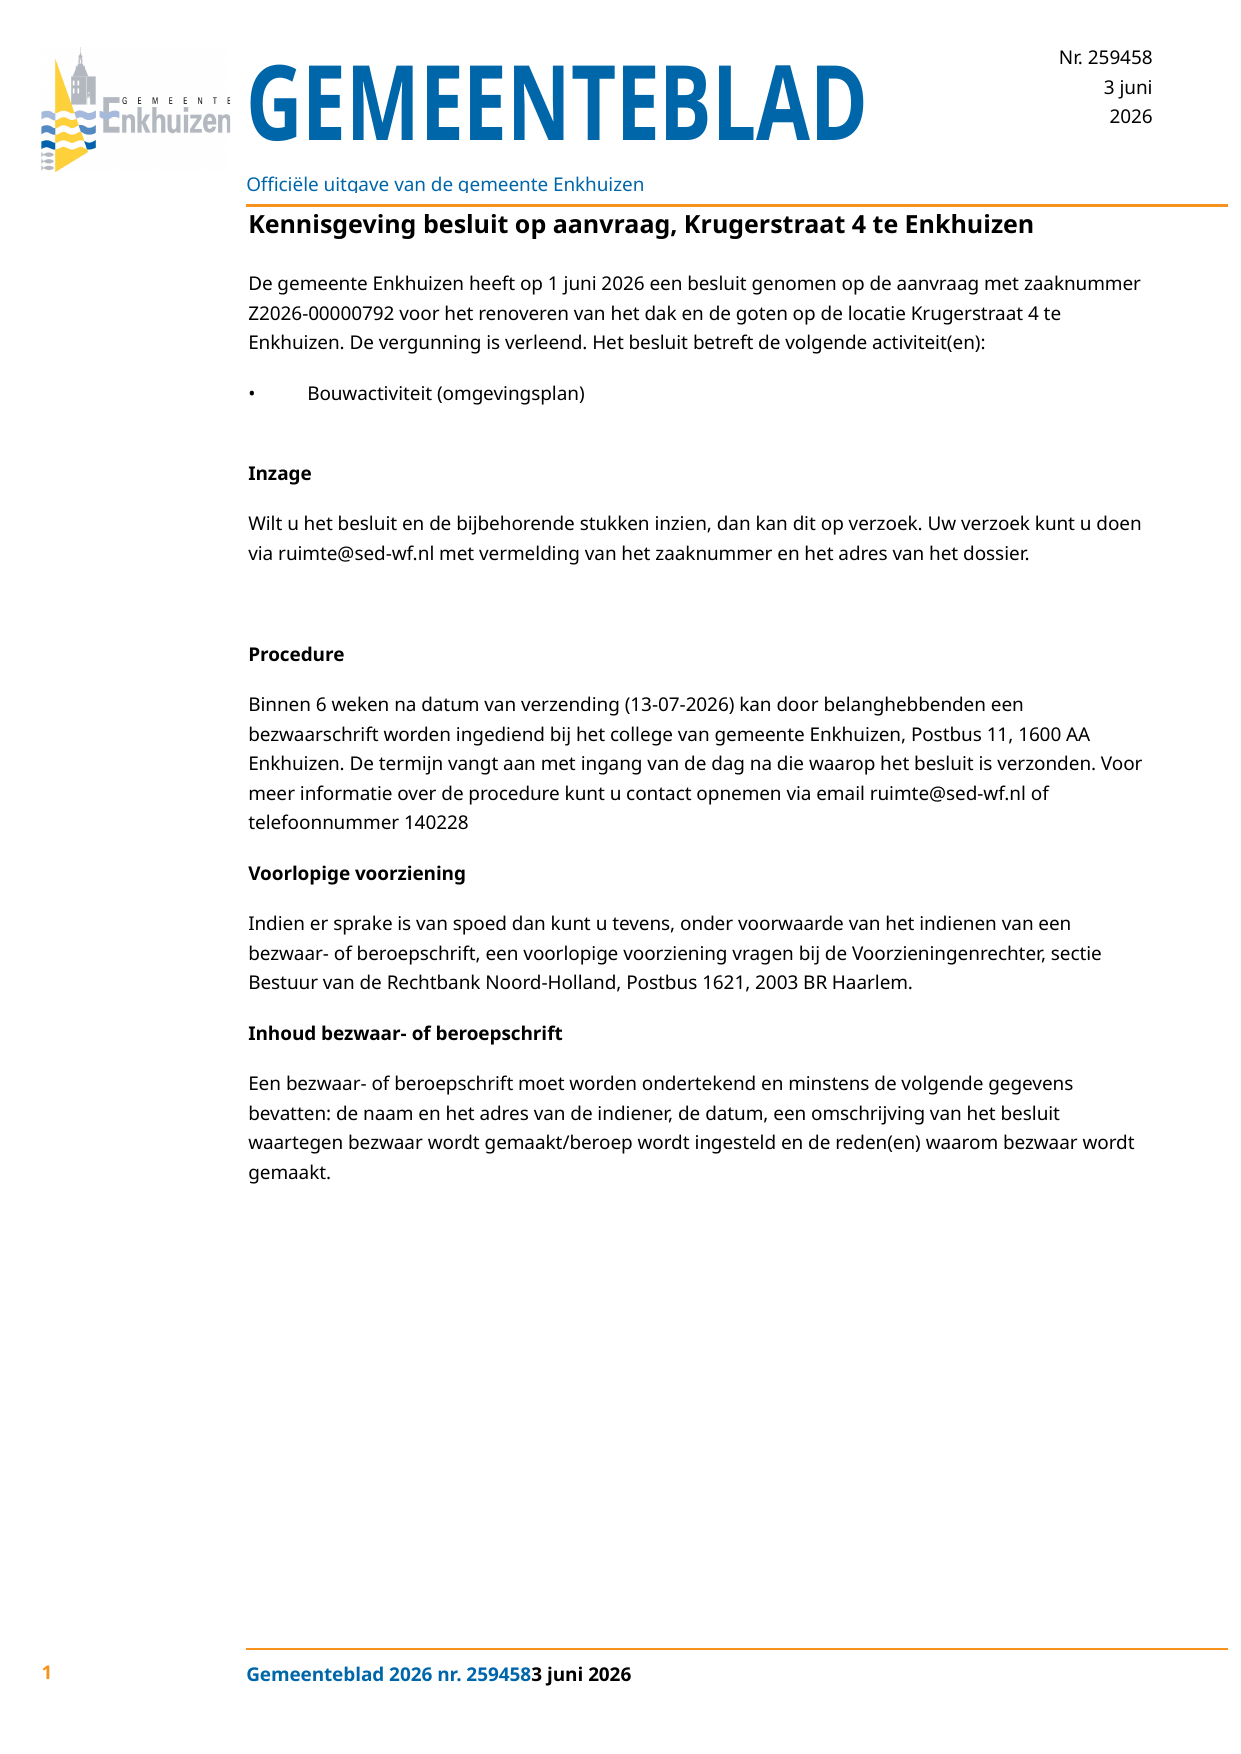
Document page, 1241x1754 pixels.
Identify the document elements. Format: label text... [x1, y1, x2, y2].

list Bouwactiviteit (omgevingsplan) [248, 380, 1152, 406]
text Een bezwaar- of beroepschrift moet worden ondertekend en minstens de volgende gegevens bevatten: de naam en het adres van de indiener, de datum, een omschrijving van het besluit waartegen bezwaar wordt gemaakt/beroep wordt ingesteld en de reden(en) waarom bezwaar wordt gemaakt. [248, 1070, 1152, 1185]
text Procedure [248, 641, 1152, 666]
picture [41, 47, 231, 172]
text Voorlopige voorziening [248, 860, 1152, 886]
text Wilt u het besluit en de bijbehorende stukken inzien, dan kan dit op verzoek. Uw verzoek kunt u doen via ruimte@sed-wf.nl met vermelding van het zaaknummer en het adres van het dossier. [248, 510, 1152, 566]
text Inzage [248, 460, 1152, 486]
text De gemeente Enkhuizen heeft op 1 juni 2026 een besluit genomen op de aanvraag met zaaknummer Z2026-00000792 voor het renoveren van het dak en de goten op de locatie Krugerstraat 4 te Enkhuizen. De vergunning is verleend. Het besluit betreft de volgende activiteit(en): [248, 270, 1152, 355]
text Kennisgeving besluit op aanvraag, Krugerstraat 4 te Enkhuizen [248, 207, 1152, 241]
text Inhoud bezwaar- of beroepschrift [248, 1020, 1152, 1046]
text Binnen 6 weken na datum van verzending (13-07-2026) kan door belanghebbenden een bezwaarschrift worden ingediend bij het college van gemeente Enkhuizen, Postbus 11, 1600 AA Enkhuizen. De termijn vangt aan met ingang van de dag na die waarop het besluit is verzonden. Voor meer informatie over de procedure kunt u contact opnemen via email ruimte@sed-wf.nl of telefoonnummer 140228 [248, 691, 1152, 835]
text Indien er sprake is van spoed dan kunt u tevens, onder voorwaarde van het indienen van een bezwaar- of beroepschrift, een voorlopige voorziening vragen bij de Voorzieningenrechter, sectie Bestuur van de Rechtbank Noord-Holland, Postbus 1621, 2003 BR Haarlem. [248, 910, 1152, 995]
